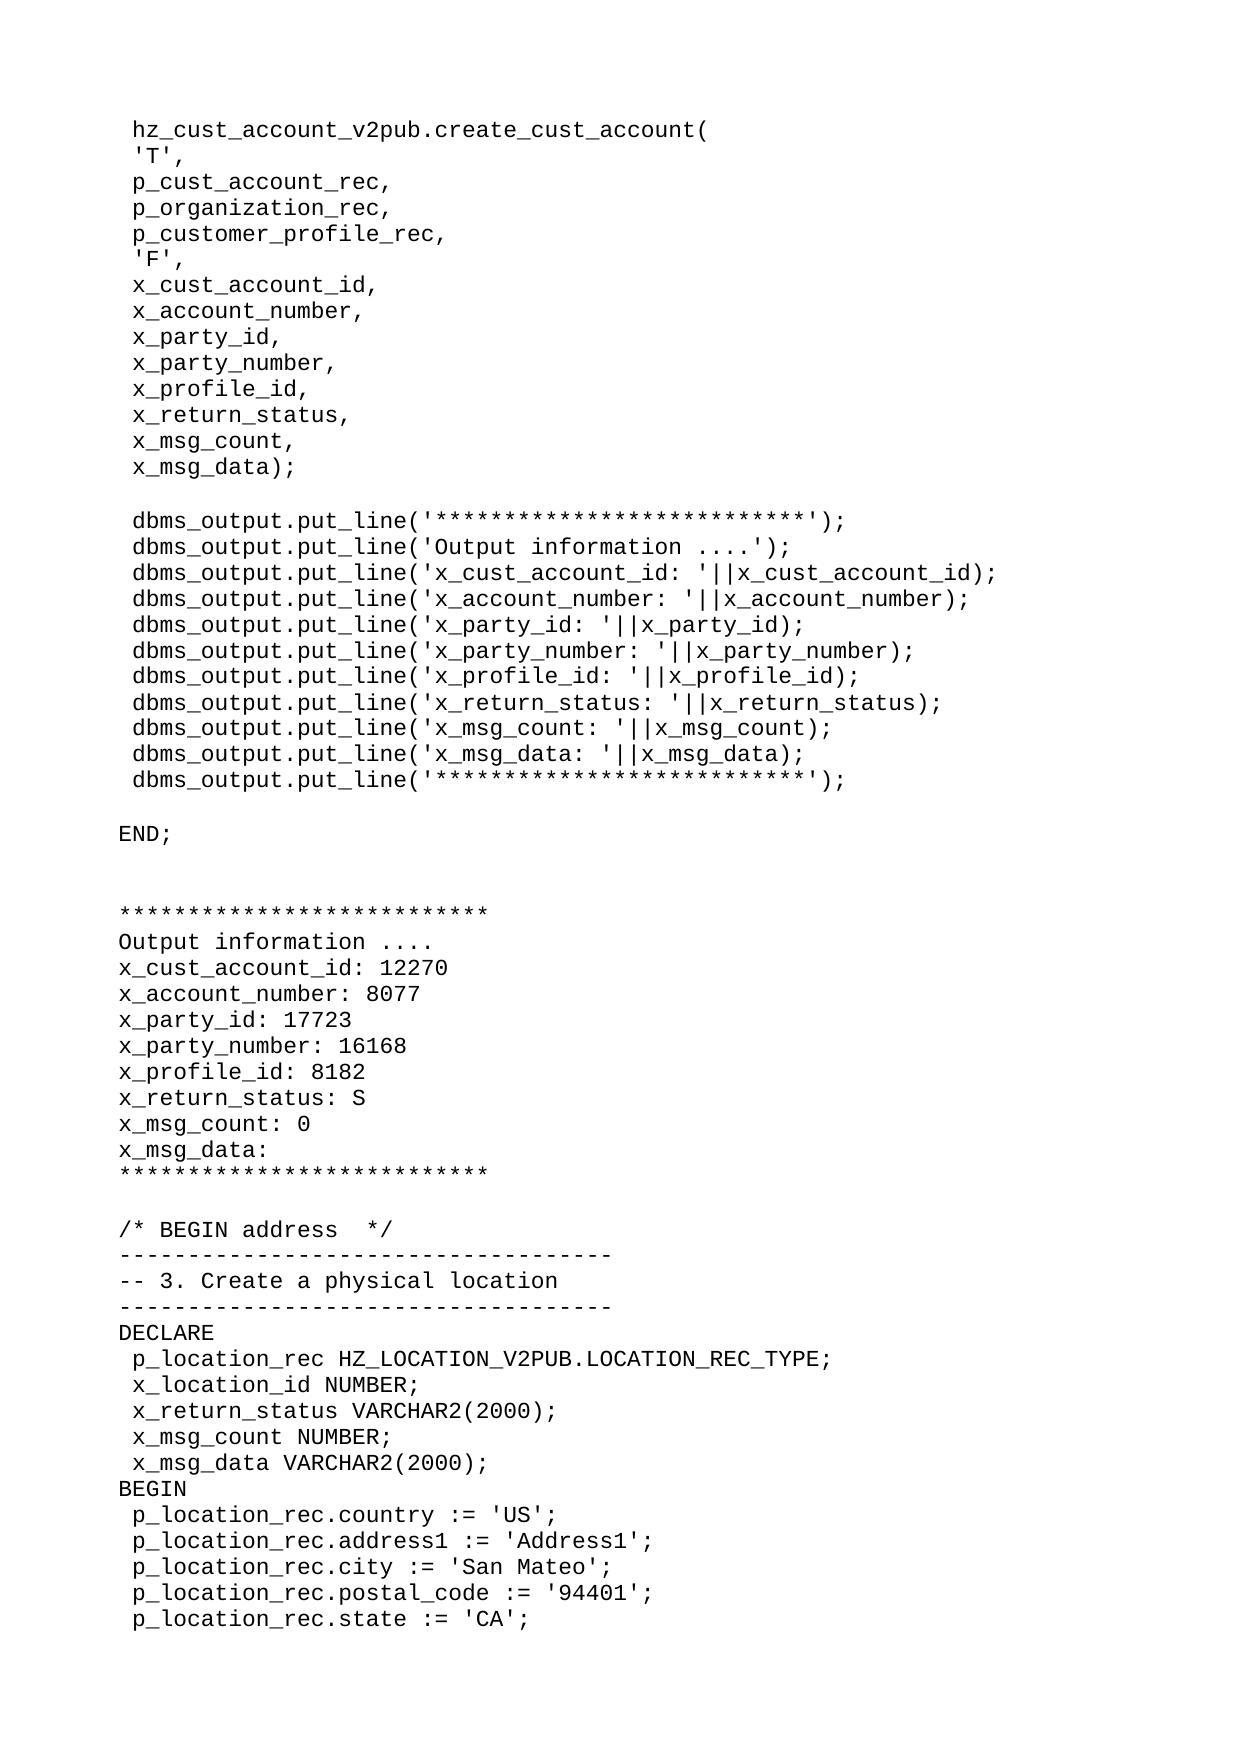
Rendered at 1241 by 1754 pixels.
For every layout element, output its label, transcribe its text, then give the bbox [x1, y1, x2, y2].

text END; [118, 823, 1122, 848]
text x_return_status: S [118, 1086, 1122, 1112]
text Output information .... [118, 931, 1122, 956]
text x_party_number, [118, 352, 1122, 377]
text p_location_rec.postal_code := '94401'; [118, 1581, 1122, 1607]
text x_profile_id, [118, 377, 1122, 403]
text x_party_id, [118, 326, 1122, 352]
text dbms_output.put_line('x_party_number: '||x_party_number); [118, 639, 1122, 665]
text p_location_rec.state := 'CA'; [118, 1607, 1122, 1633]
text DECLARE [118, 1322, 1122, 1348]
text x_msg_data: [118, 1138, 1122, 1164]
text dbms_output.put_line('x_party_id: '||x_party_id); [118, 613, 1122, 639]
text BEGIN [118, 1477, 1122, 1503]
text /* BEGIN address */ [118, 1218, 1122, 1244]
text dbms_output.put_line('x_msg_data: '||x_msg_data); [118, 743, 1122, 769]
text ------------------------------------ [118, 1244, 1122, 1270]
text p_customer_profile_rec, [118, 222, 1122, 248]
text x_msg_count, [118, 429, 1122, 455]
text x_profile_id: 8182 [118, 1060, 1122, 1086]
text dbms_output.put_line('***************************'); [118, 509, 1122, 535]
text -- 3. Create a physical location [118, 1270, 1122, 1296]
text x_cust_account_id: 12270 [118, 956, 1122, 982]
text x_msg_data VARCHAR2(2000); [118, 1451, 1122, 1477]
text dbms_output.put_line('Output information ....'); [118, 535, 1122, 561]
text p_location_rec.country := 'US'; [118, 1503, 1122, 1529]
text p_location_rec HZ_LOCATION_V2PUB.LOCATION_REC_TYPE; [118, 1348, 1122, 1373]
text x_msg_data); [118, 455, 1122, 481]
text x_msg_count NUMBER; [118, 1425, 1122, 1451]
text *************************** [118, 904, 1122, 931]
text x_cust_account_id, [118, 274, 1122, 300]
text 'T', [118, 144, 1122, 170]
text 'F', [118, 248, 1122, 274]
text x_return_status, [118, 403, 1122, 429]
text x_return_status VARCHAR2(2000); [118, 1399, 1122, 1425]
text *************************** [118, 1164, 1122, 1190]
text x_msg_count: 0 [118, 1112, 1122, 1138]
text p_organization_rec, [118, 196, 1122, 222]
text x_party_number: 16168 [118, 1034, 1122, 1060]
text x_account_number, [118, 300, 1122, 326]
text dbms_output.put_line('x_profile_id: '||x_profile_id); [118, 665, 1122, 691]
text dbms_output.put_line('x_return_status: '||x_return_status); [118, 691, 1122, 717]
text hz_cust_account_v2pub.create_cust_account( [118, 118, 1122, 144]
text p_location_rec.address1 := 'Address1'; [118, 1529, 1122, 1555]
text x_location_id NUMBER; [118, 1373, 1122, 1399]
text ------------------------------------ [118, 1296, 1122, 1322]
text x_party_id: 17723 [118, 1008, 1122, 1034]
text p_location_rec.city := 'San Mateo'; [118, 1555, 1122, 1581]
text dbms_output.put_line('x_cust_account_id: '||x_cust_account_id); [118, 561, 1122, 587]
text dbms_output.put_line('x_account_number: '||x_account_number); [118, 587, 1122, 613]
text x_account_number: 8077 [118, 982, 1122, 1008]
text dbms_output.put_line('x_msg_count: '||x_msg_count); [118, 717, 1122, 743]
text dbms_output.put_line('***************************'); [118, 769, 1122, 794]
text p_cust_account_rec, [118, 170, 1122, 196]
